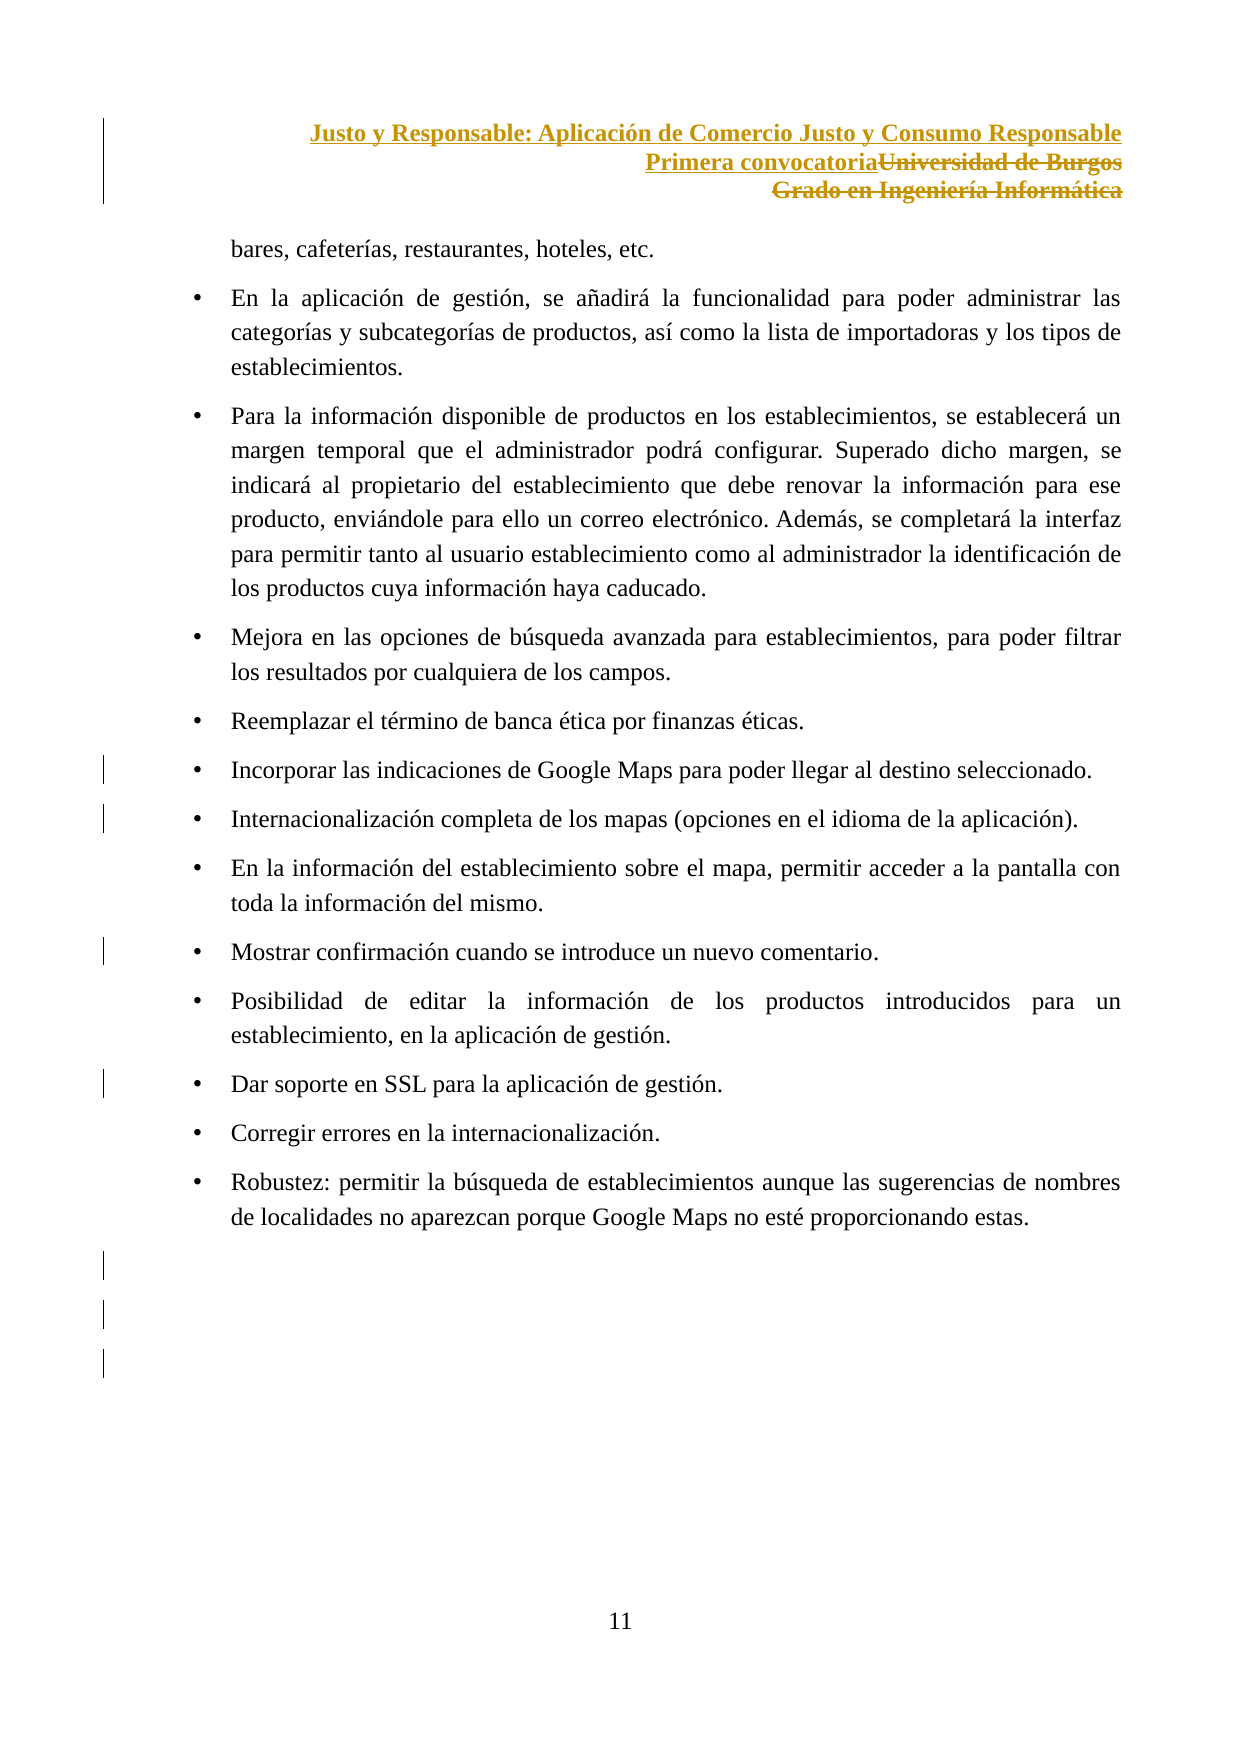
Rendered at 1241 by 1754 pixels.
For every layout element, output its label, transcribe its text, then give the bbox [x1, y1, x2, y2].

list En la aplicación de gestión, se añadirá la funcionalidad para poder administrar las categorías y subcategorías de productos, así como la lista de importadoras y los tipos de establecimientos. [193, 283, 1122, 381]
list Internacionalización completa de los mapas (opciones en el idioma de la aplicación). [193, 804, 1122, 833]
list bares, cafeterías, restaurantes, hoteles, etc. [193, 234, 1122, 263]
list Robustez: permitir la búsqueda de establecimientos aunque las sugerencias de nombres de localidades no aparezcan porque Google Maps no esté proporcionando estas. [193, 1167, 1122, 1231]
list Incorporar las indicaciones de Google Maps para poder llegar al destino seleccionado. [193, 755, 1122, 784]
list Posibilidad de editar la información de los productos introducidos para un establecimiento, en la aplicación de gestión. [193, 986, 1122, 1049]
list Mostrar confirmación cuando se introduce un nuevo comentario. [193, 937, 1122, 965]
list Mejora en las opciones de búsqueda avanzada para establecimientos, para poder filtrar los resultados por cualquiera de los campos. [193, 622, 1122, 686]
list Para la información disponible de productos en los establecimientos, se establecerá un margen temporal que el administrador podrá configurar. Superado dicho margen, se indicará al propietario del establecimiento que debe renovar la información para ese producto, enviándole para ello un correo electrónico. Además, se completará la interfaz para permitir tanto al usuario establecimiento como al administrador la identificación de los productos cuya información haya caducado. [193, 401, 1122, 602]
list Reemplazar el término de banca ética por finanzas éticas. [193, 706, 1122, 735]
list Dar soporte en SSL para la aplicación de gestión. [193, 1069, 1122, 1098]
list En la información del establecimiento sobre el mapa, permitir acceder a la pantalla con toda la información del mismo. [193, 853, 1122, 916]
list Corregir errores en la internacionalización. [193, 1118, 1122, 1147]
